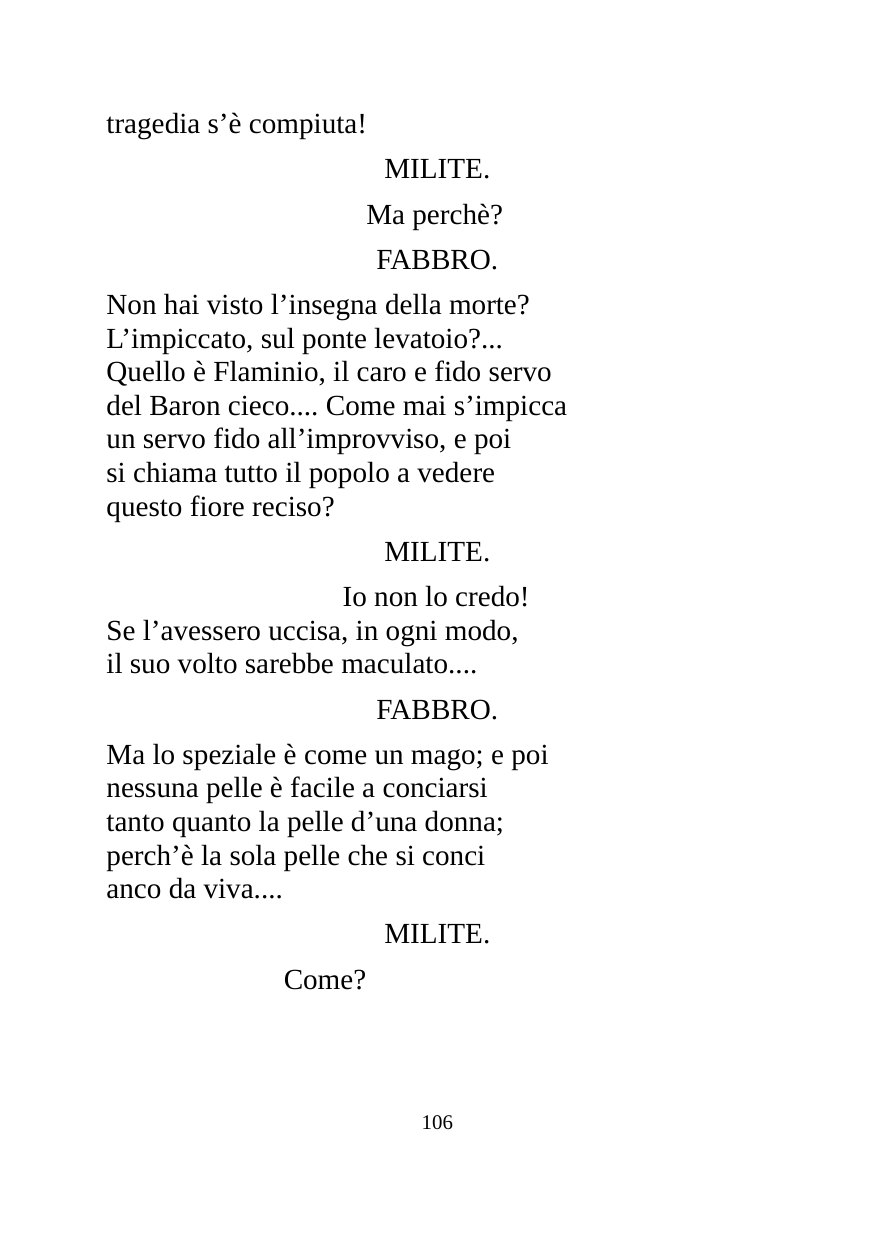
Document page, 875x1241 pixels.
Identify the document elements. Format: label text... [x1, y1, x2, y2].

text MILITE. [106, 917, 768, 950]
text MILITE. [106, 152, 768, 185]
text tragedia s’è compiuta! [106, 106, 768, 140]
text FABBRO. [106, 242, 768, 276]
text MILITE. [106, 534, 768, 568]
text Non hai visto l’insegna della morte? L’impiccato, sul ponte levatoio?... Quello è Flaminio, il caro e fido servo del Baron cieco.... Come mai s’impicca un servo fido all’improvviso, e poi si chiama tutto il popolo a vedere questo fiore reciso? [106, 287, 768, 522]
text Come? [106, 962, 768, 995]
text FABBRO. [106, 692, 768, 725]
text Ma lo speziale è come un mago; e poi nessuna pelle è facile a conciarsi tanto quanto la pelle d’una donna; perch’è la sola pelle che si conci anco da viva.... [106, 737, 768, 905]
text Ma perchè? [106, 197, 768, 230]
text Io non lo credo! Se l’avessero uccisa, in ogni modo, il suo volto sarebbe maculato.... [106, 579, 768, 680]
